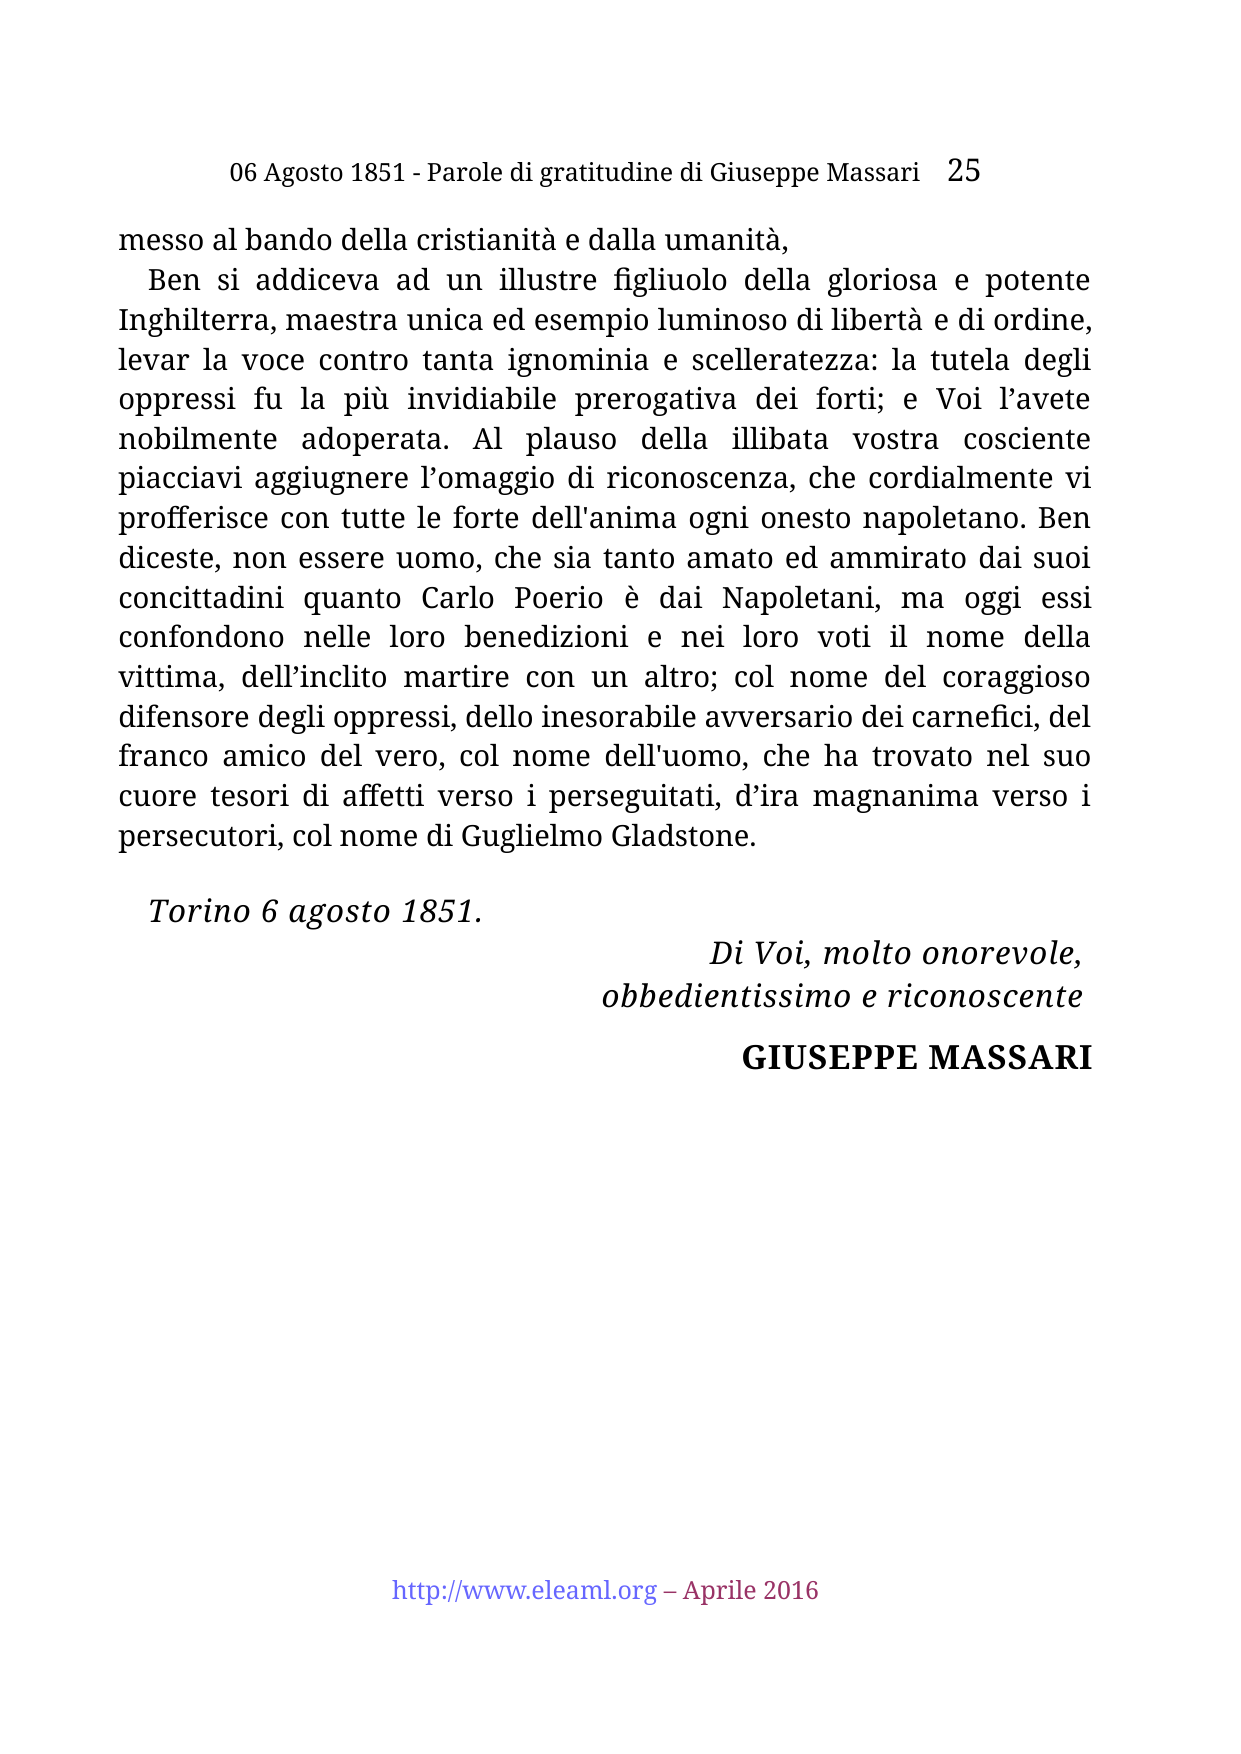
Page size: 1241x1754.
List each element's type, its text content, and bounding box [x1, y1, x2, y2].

text Ben si addiceva ad un illustre figliuolo della gloriosa e potente Inghilterra, maestra unica ed esempio luminoso di libertà e di ordine, levar la voce contro tanta ignominia e scelleratezza: la tutela degli oppressi fu la più invidiabile prerogativa dei forti; e Voi l’avete nobilmente adoperata. Al plauso della illibata vostra cosciente piacciavi aggiugnere l’omaggio di riconoscenza, che cordialmente vi profferisce con tutte le forte dell'anima ogni onesto napoletano. Ben diceste, non essere uomo, che sia tanto amato ed ammirato dai suoi concittadini quanto Carlo Poerio è dai Napoletani, ma oggi essi confondono nelle loro benedizioni e nei loro voti il nome della vittima, dell’inclito martire con un altro; col nome del coraggioso difensore degli oppressi, dello inesorabile avversario dei carnefici, del franco amico del vero, col nome dell'uomo, che ha trovato nel suo cuore tesori di affetti verso i perseguitati, d’ira magnanima verso i persecutori, col nome di Guglielmo Gladstone. [118, 259, 1093, 855]
text Di Voi, molto onorevole, [118, 931, 1093, 974]
text obbedientissimo e riconoscente [118, 974, 1093, 1017]
text messo al bando della cristianità e dalla umanità, [118, 220, 1093, 259]
text Torino 6 agosto 1851. [118, 889, 1093, 931]
text GIUSEPPE MASSARI [118, 1034, 1093, 1079]
